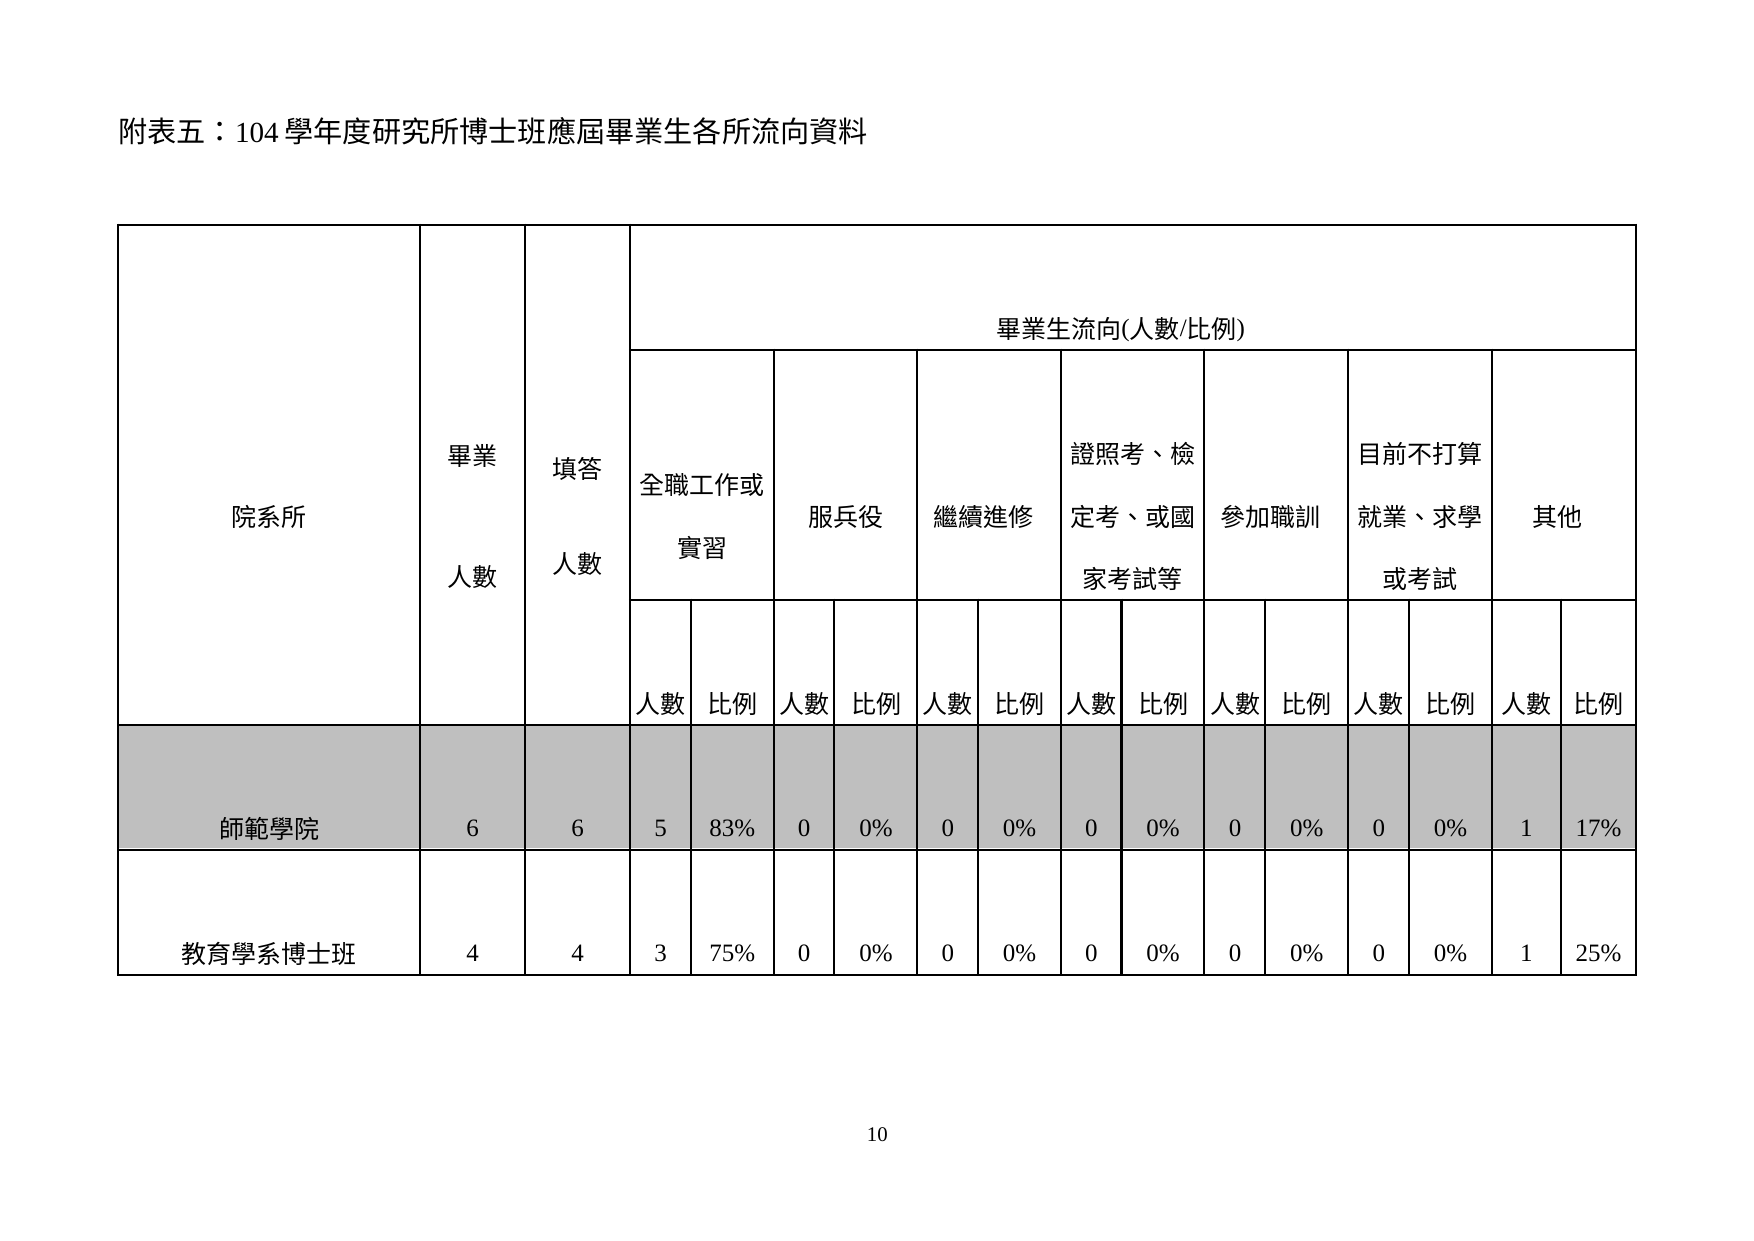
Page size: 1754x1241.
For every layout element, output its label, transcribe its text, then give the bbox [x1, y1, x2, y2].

table_cell 75% [692, 851, 773, 973]
table_cell 0% [979, 726, 1060, 848]
table_cell 0 [1349, 851, 1408, 973]
table_cell 0% [1410, 851, 1491, 973]
table_cell 比例 [1410, 601, 1491, 723]
table_header 填答 人數 [526, 226, 629, 723]
table_cell 全職工作或實習 [631, 351, 773, 598]
table_cell 目前不打算就業、求學或考試 [1349, 351, 1491, 598]
table_cell 6 [421, 726, 524, 848]
table_cell 83% [692, 726, 773, 848]
table_cell 服兵役 [775, 351, 916, 598]
table_cell 1 [1493, 726, 1560, 848]
table_cell 比例 [692, 601, 773, 723]
table_cell 0% [1266, 851, 1347, 973]
table_cell 人數 [631, 601, 690, 723]
table_cell 0 [1062, 851, 1120, 973]
table_cell 0% [1123, 851, 1203, 973]
table_cell 比例 [1266, 601, 1347, 723]
table_cell 人數 [1349, 601, 1408, 723]
table_header 畢業 人數 [421, 226, 524, 723]
table_cell 參加職訓 [1205, 351, 1347, 598]
table_cell 4 [421, 851, 524, 973]
table_cell 6 [526, 726, 629, 848]
table_cell 5 [631, 726, 690, 848]
subtitle 附表五：104學年度研究所博士班應屆畢業生各所流向資料 [118, 109, 1636, 151]
table_cell 其他 [1493, 351, 1635, 598]
table_cell 比例 [979, 601, 1060, 723]
table_cell 3 [631, 851, 690, 973]
table_cell 繼續進修 [918, 351, 1060, 598]
table_cell 0 [1062, 726, 1120, 848]
table_cell 比例 [1562, 601, 1635, 723]
table_cell 比例 [1123, 601, 1203, 723]
table_cell 0 [1349, 726, 1408, 848]
table_cell 17% [1562, 726, 1635, 848]
table_cell 25% [1562, 851, 1635, 973]
table_cell 證照考、檢定考、或國家考試等 [1062, 351, 1203, 598]
table_cell 0 [775, 851, 833, 973]
table_cell 1 [1493, 851, 1560, 973]
table_cell 0 [775, 726, 833, 848]
table_cell 0% [1266, 726, 1347, 848]
table_header 畢業生流向(人數/比例) [631, 226, 1635, 348]
table_cell 0 [918, 851, 977, 973]
table_cell 0 [1205, 726, 1264, 848]
table_header 院系所 [119, 226, 419, 723]
table_cell 教育學系博士班 [119, 851, 419, 973]
table_cell 人數 [918, 601, 977, 723]
table_cell 人數 [1493, 601, 1560, 723]
table_cell 0% [1123, 726, 1203, 848]
table_cell 師範學院 [119, 726, 419, 848]
table_cell 0 [1205, 851, 1264, 973]
table_cell 人數 [1205, 601, 1264, 723]
table_cell 4 [526, 851, 629, 973]
table_cell 0% [835, 851, 916, 973]
table_cell 比例 [835, 601, 916, 723]
table_cell 0% [835, 726, 916, 848]
table_cell 0% [979, 851, 1060, 973]
table_cell 0% [1410, 726, 1491, 848]
table_cell 人數 [775, 601, 833, 723]
table_cell 0 [918, 726, 977, 848]
table_cell 人數 [1062, 601, 1120, 723]
